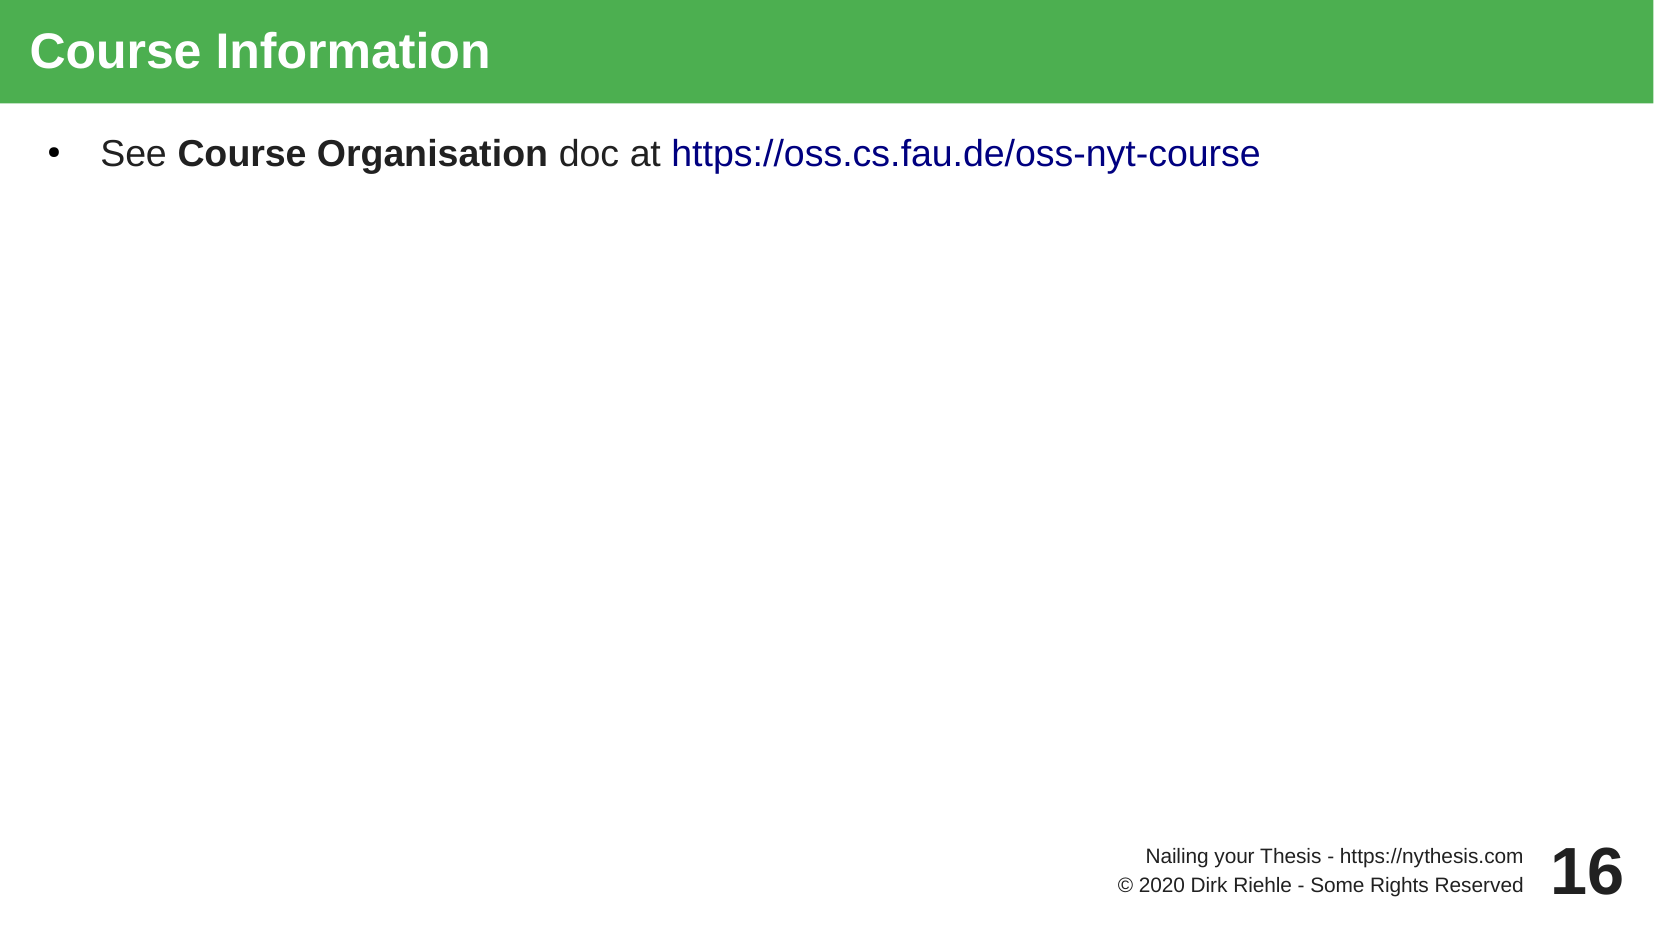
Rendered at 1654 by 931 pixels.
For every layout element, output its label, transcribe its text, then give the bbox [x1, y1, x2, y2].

title Course Information [0, 0, 1654, 104]
list See Course Organisation doc at https://oss.cs.fau.de/oss-nyt-course [29, 132, 1625, 813]
